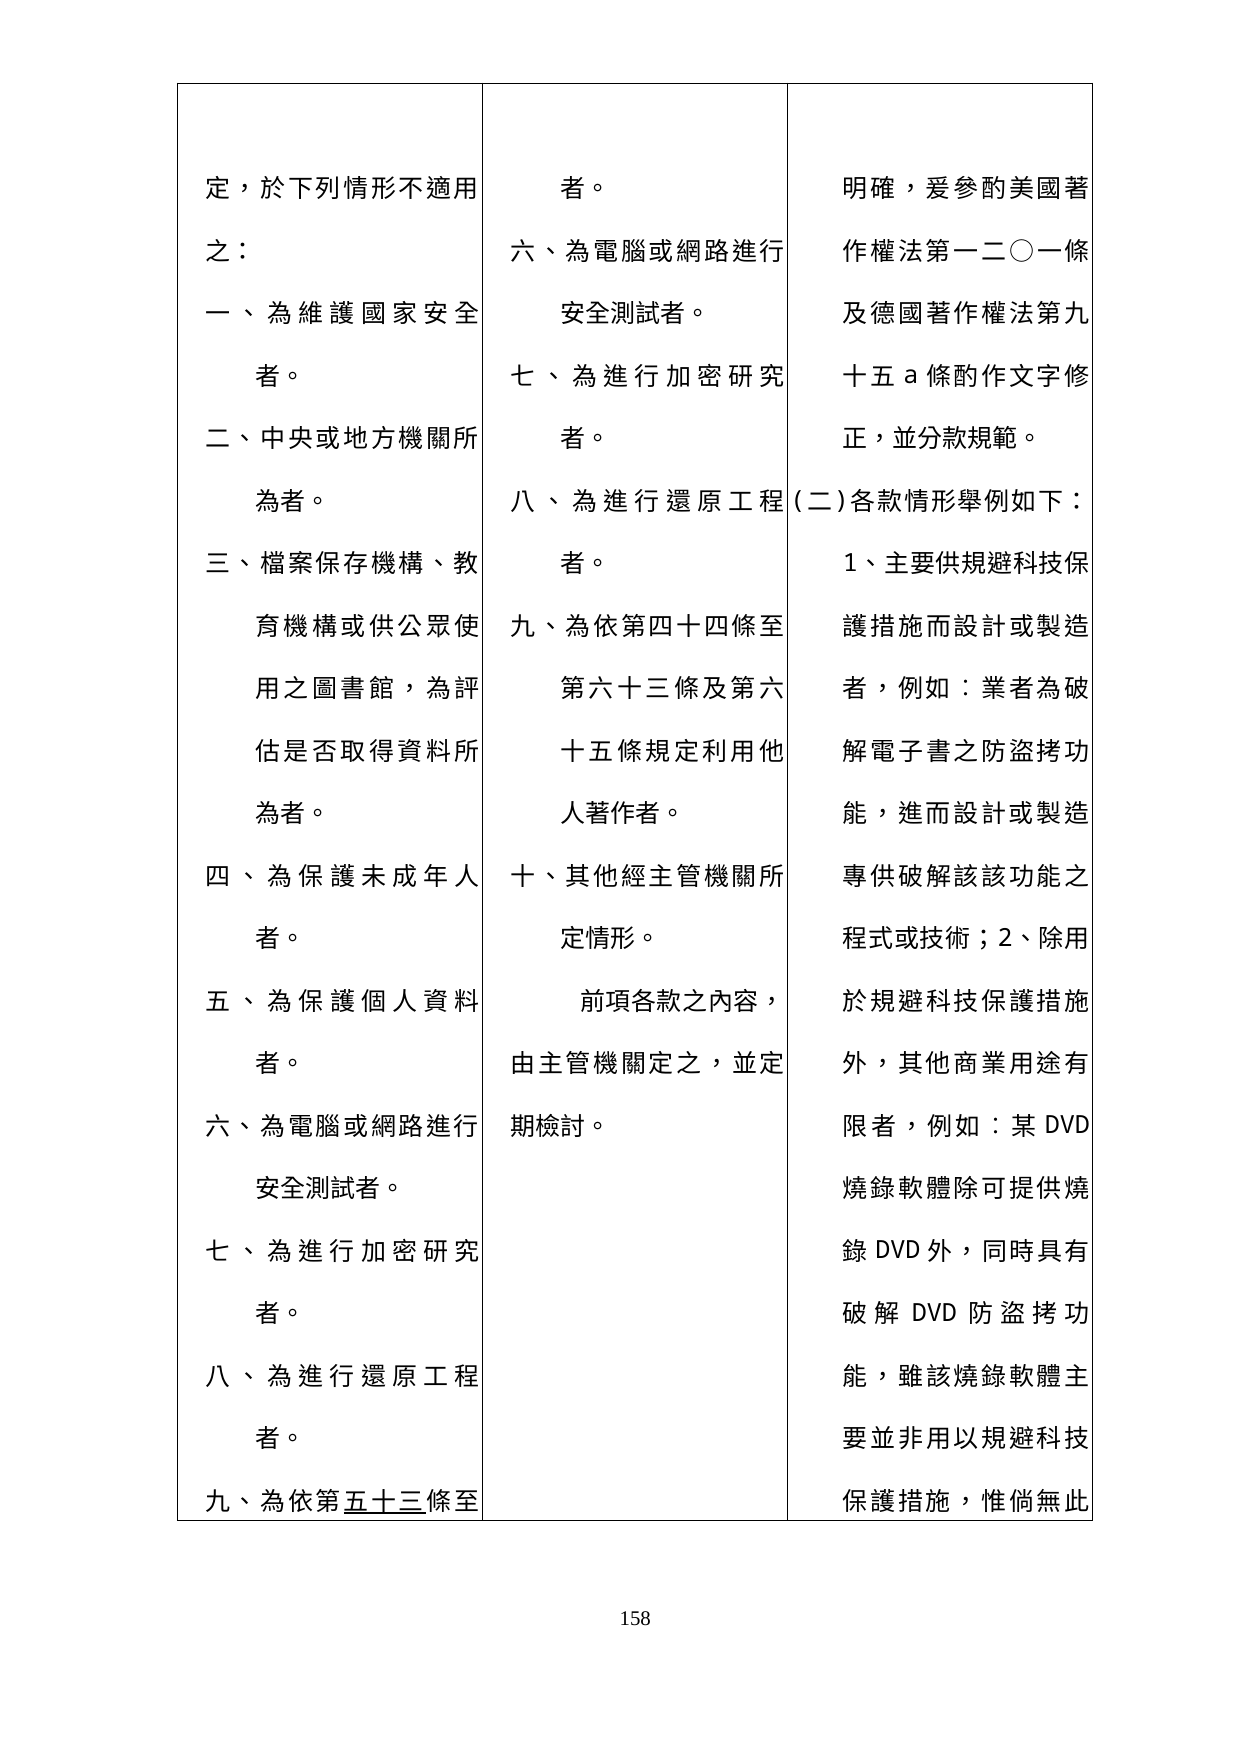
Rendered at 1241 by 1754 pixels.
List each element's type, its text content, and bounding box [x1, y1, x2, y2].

table_cell 者。 六、為電腦或網路進行安全測試者。 七、為進行加密研究者。 八、為進行還原工程者。 九、為依第四十四條至第六十三條及第六十五條規定利用他人著作者。 十、其他經主管機關所定情形。 前項各款之內容，由主管機關定之，並定期檢討。 [483, 84, 787, 1520]
table_cell 定，於下列情形不適用之： 一、為維護國家安全者。 二、中央或地方機關所為者。 三、檔案保存機構、教育機構或供公眾使用之圖書館，為評估是否取得資料所為者。 四、為保護未成年人者。 五、為保護個人資料者。 六、為電腦或網路進行安全測試者。 七、為進行加密研究者。 八、為進行還原工程者。 九、為依第五十三條至 [178, 84, 482, 1520]
table_cell 明確，爰參酌美國著作權法第一二○一條及德國著作權法第九十五a條酌作文字修正，並分款規範。 (二)各款情形舉例如下：1、主要供規避科技保護措施而設計或製造者，例如︰業者為破解電子書之防盜拷功能，進而設計或製造專供破解該該功能之程式或技術；2、除用於規避科技保護措施外，其他商業用途有限者，例如︰某DVD燒錄軟體除可提供燒錄DVD外，同時具有破解DVD防盜拷功能，雖該燒錄軟體主要並非用以規避科技保護措施，惟倘無此 [788, 84, 1092, 1520]
